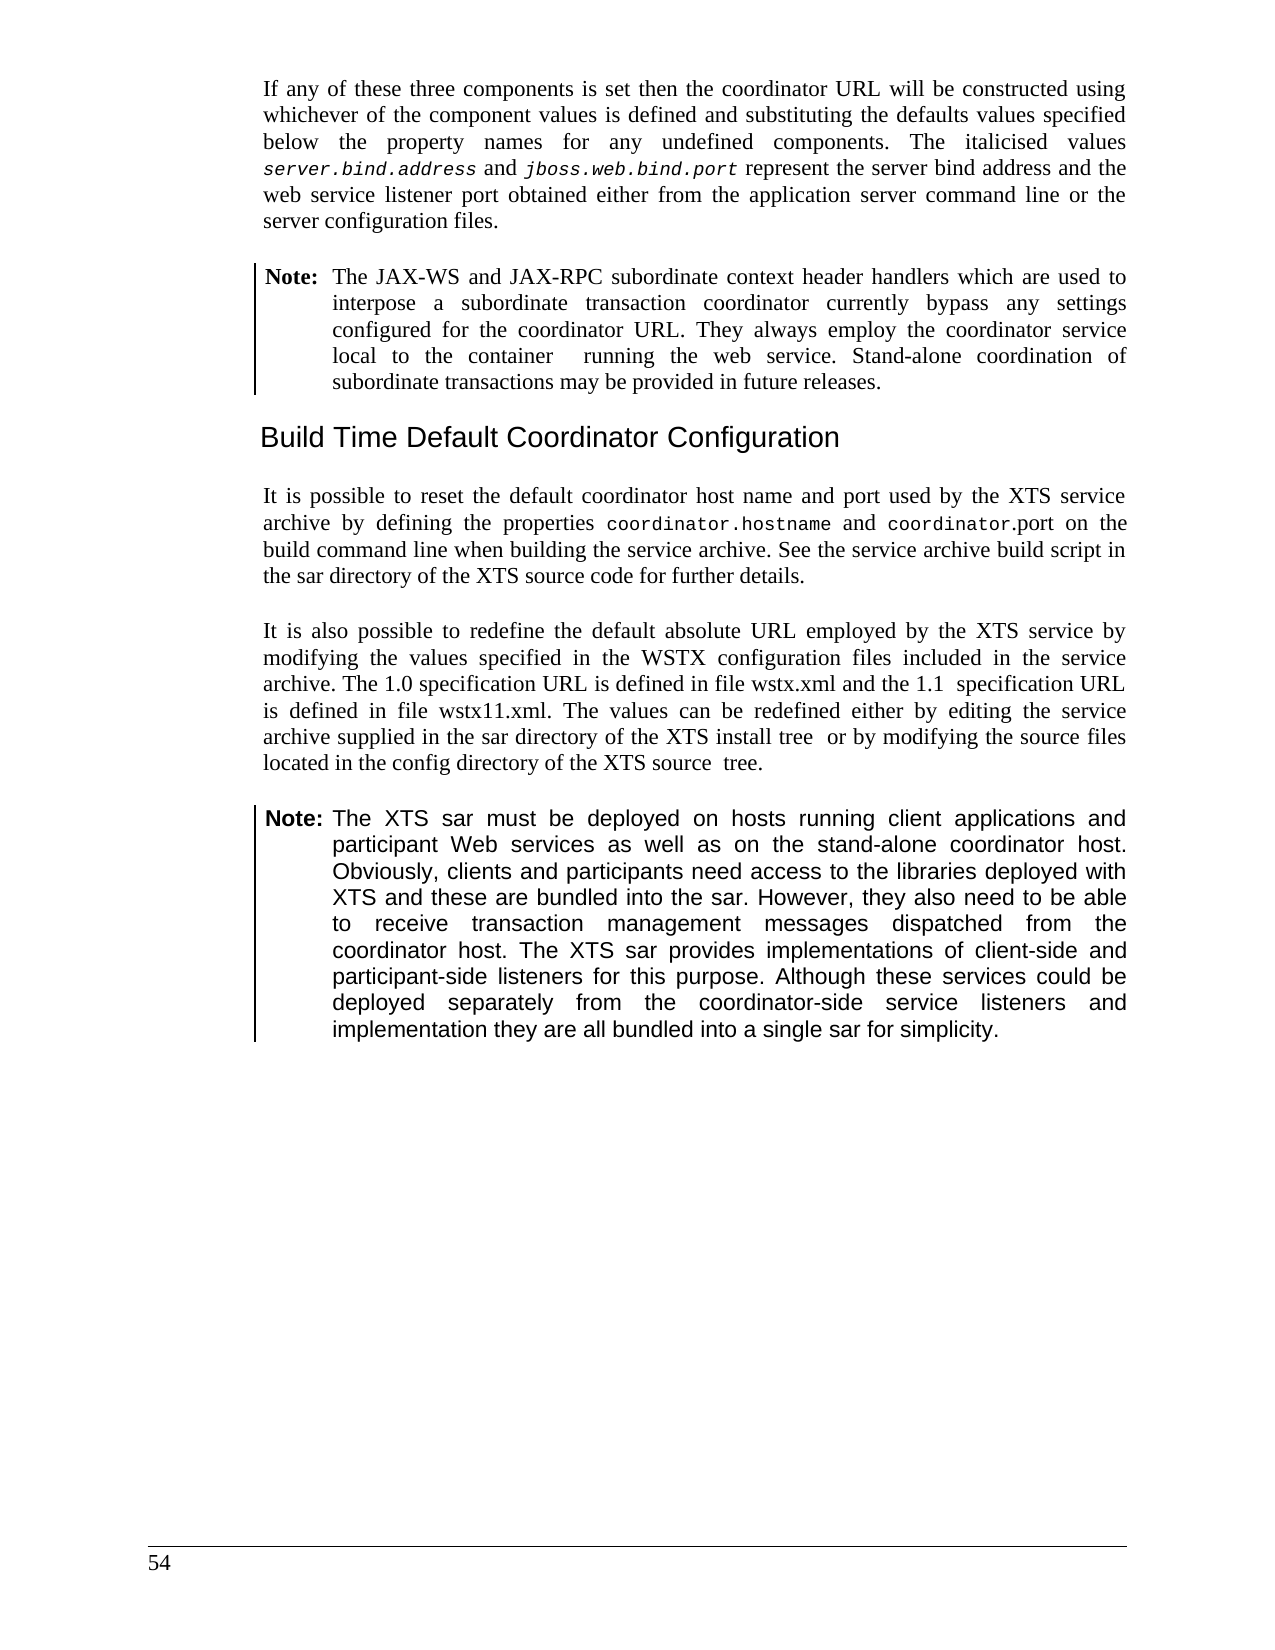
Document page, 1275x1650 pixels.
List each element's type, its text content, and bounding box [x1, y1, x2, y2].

list The JAX-WS and JAX-RPC subordinate context header handlers which are used to interpose a subordinate transaction coordinator currently bypass any settings configured for the coordinator URL. They always employ the coordinator service local to the container running the web service. Stand-alone coordination of subordinate transactions may be provided in future releases. [256, 263, 1127, 395]
text It is possible to reset the default coordinator host name and port used by the XTS service archive by defining the properties coordinator.hostname and coordinator.port on the build command line when building the service archive. See the service archive build script in the sar directory of the XTS source code for further details. [263, 482, 1127, 588]
subtitle Build Time Default Coordinator Configuration [148, 420, 1127, 453]
list The XTS sar must be deployed on hosts running client applications and participant Web services as well as on the stand-alone coordinator host. Obviously, clients and participants need access to the libraries deployed with XTS and these are bundled into the sar. However, they also need to be able to receive transaction management messages dispatched from the coordinator host. The XTS sar provides implementations of client-side and participant-side listeners for this purpose. Although these services could be deployed separately from the coordinator-side service listeners and implementation they are all bundled into a single sar for simplicity. [256, 805, 1127, 1042]
text It is also possible to redefine the default absolute URL employed by the XTS service by modifying the values specified in the WSTX configuration files included in the service archive. The 1.0 specification URL is defined in file wstx.xml and the 1.1 specification URL is defined in file wstx11.xml. The values can be redefined either by editing the service archive supplied in the sar directory of the XTS install tree or by modifying the source files located in the config directory of the XTS source tree. [263, 618, 1127, 776]
text If any of these three components is set then the coordinator URL will be constructed using whichever of the component values is defined and substituting the defaults values specified below the property names for any undefined components. The italicised values server.bind.address and jboss.web.bind.port represent the server bind address and the web service listener port obtained either from the application server command line or the server configuration files. [263, 75, 1127, 234]
